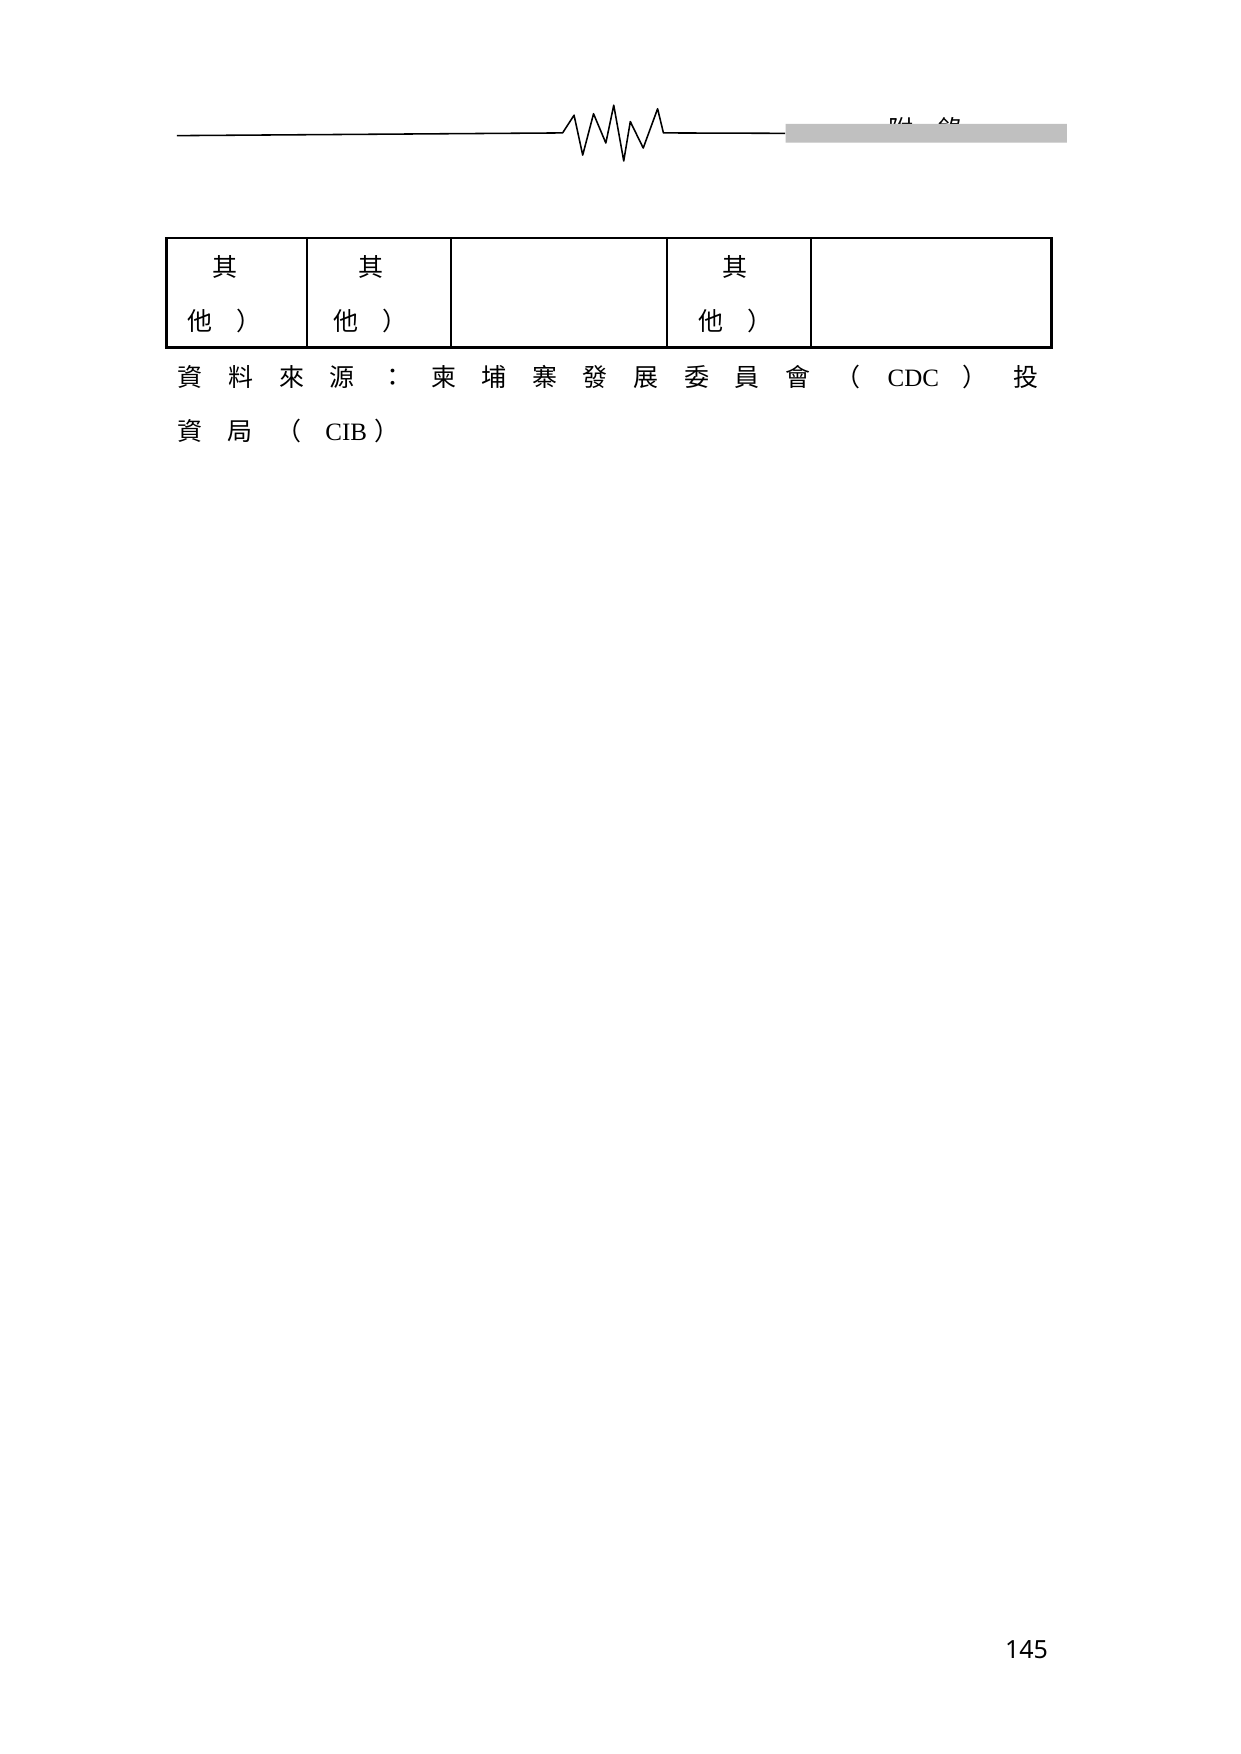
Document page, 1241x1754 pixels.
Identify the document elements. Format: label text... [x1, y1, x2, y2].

text 資料來源：柬埔寨發展委員會（CDC）投資局（CIB） [178, 349, 1063, 456]
table_cell [812, 239, 1050, 346]
table_cell 其他） [668, 239, 810, 346]
table_cell [452, 239, 666, 346]
table_cell 其他） [168, 239, 306, 346]
table_cell 其他） [308, 239, 450, 346]
